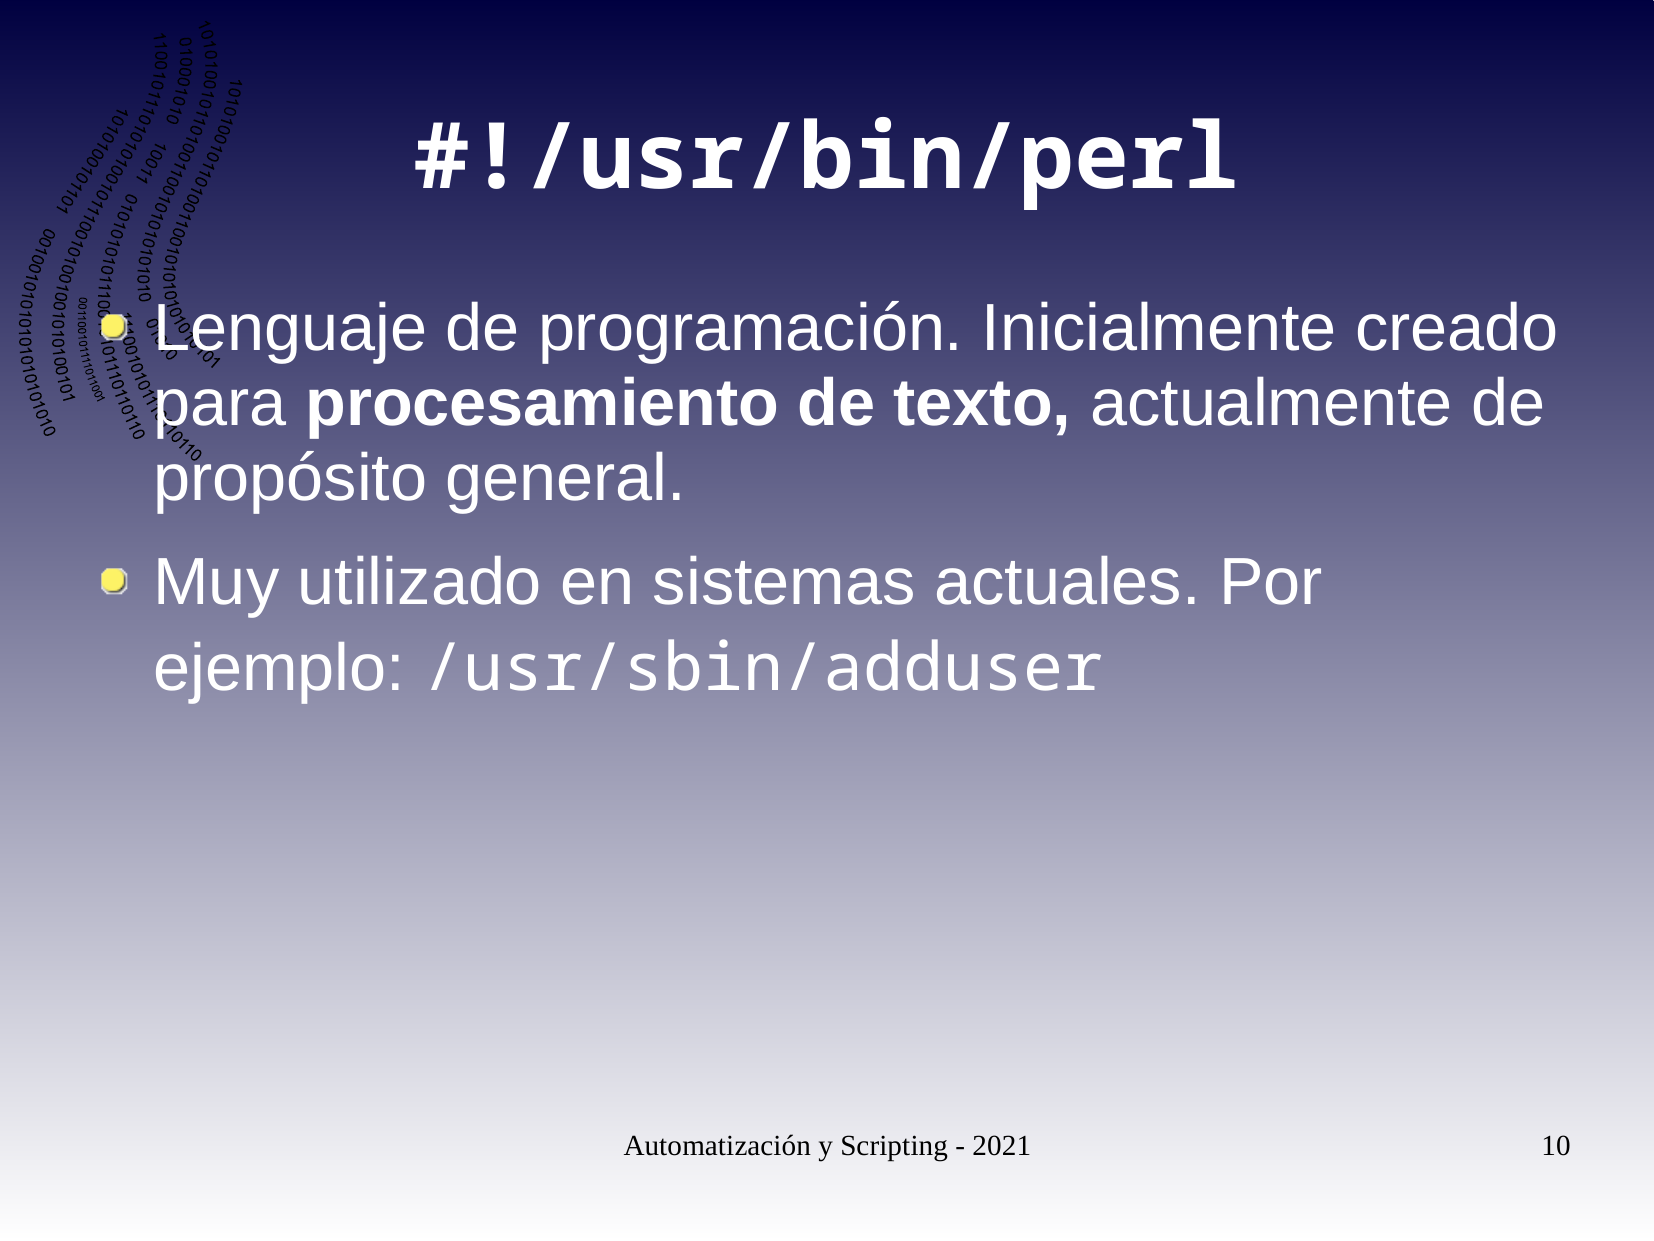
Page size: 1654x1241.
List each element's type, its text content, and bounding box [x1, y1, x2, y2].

picture [18, 20, 243, 461]
title #!/usr/bin/perl [82, 49, 1571, 257]
list Lenguaje de programación. Inicialmente creado para procesamiento de texto, actualmente de propósito general. Muy utilizado en sistemas actuales. Por ejemplo: /usr/sbin/adduser [82, 290, 1571, 1111]
